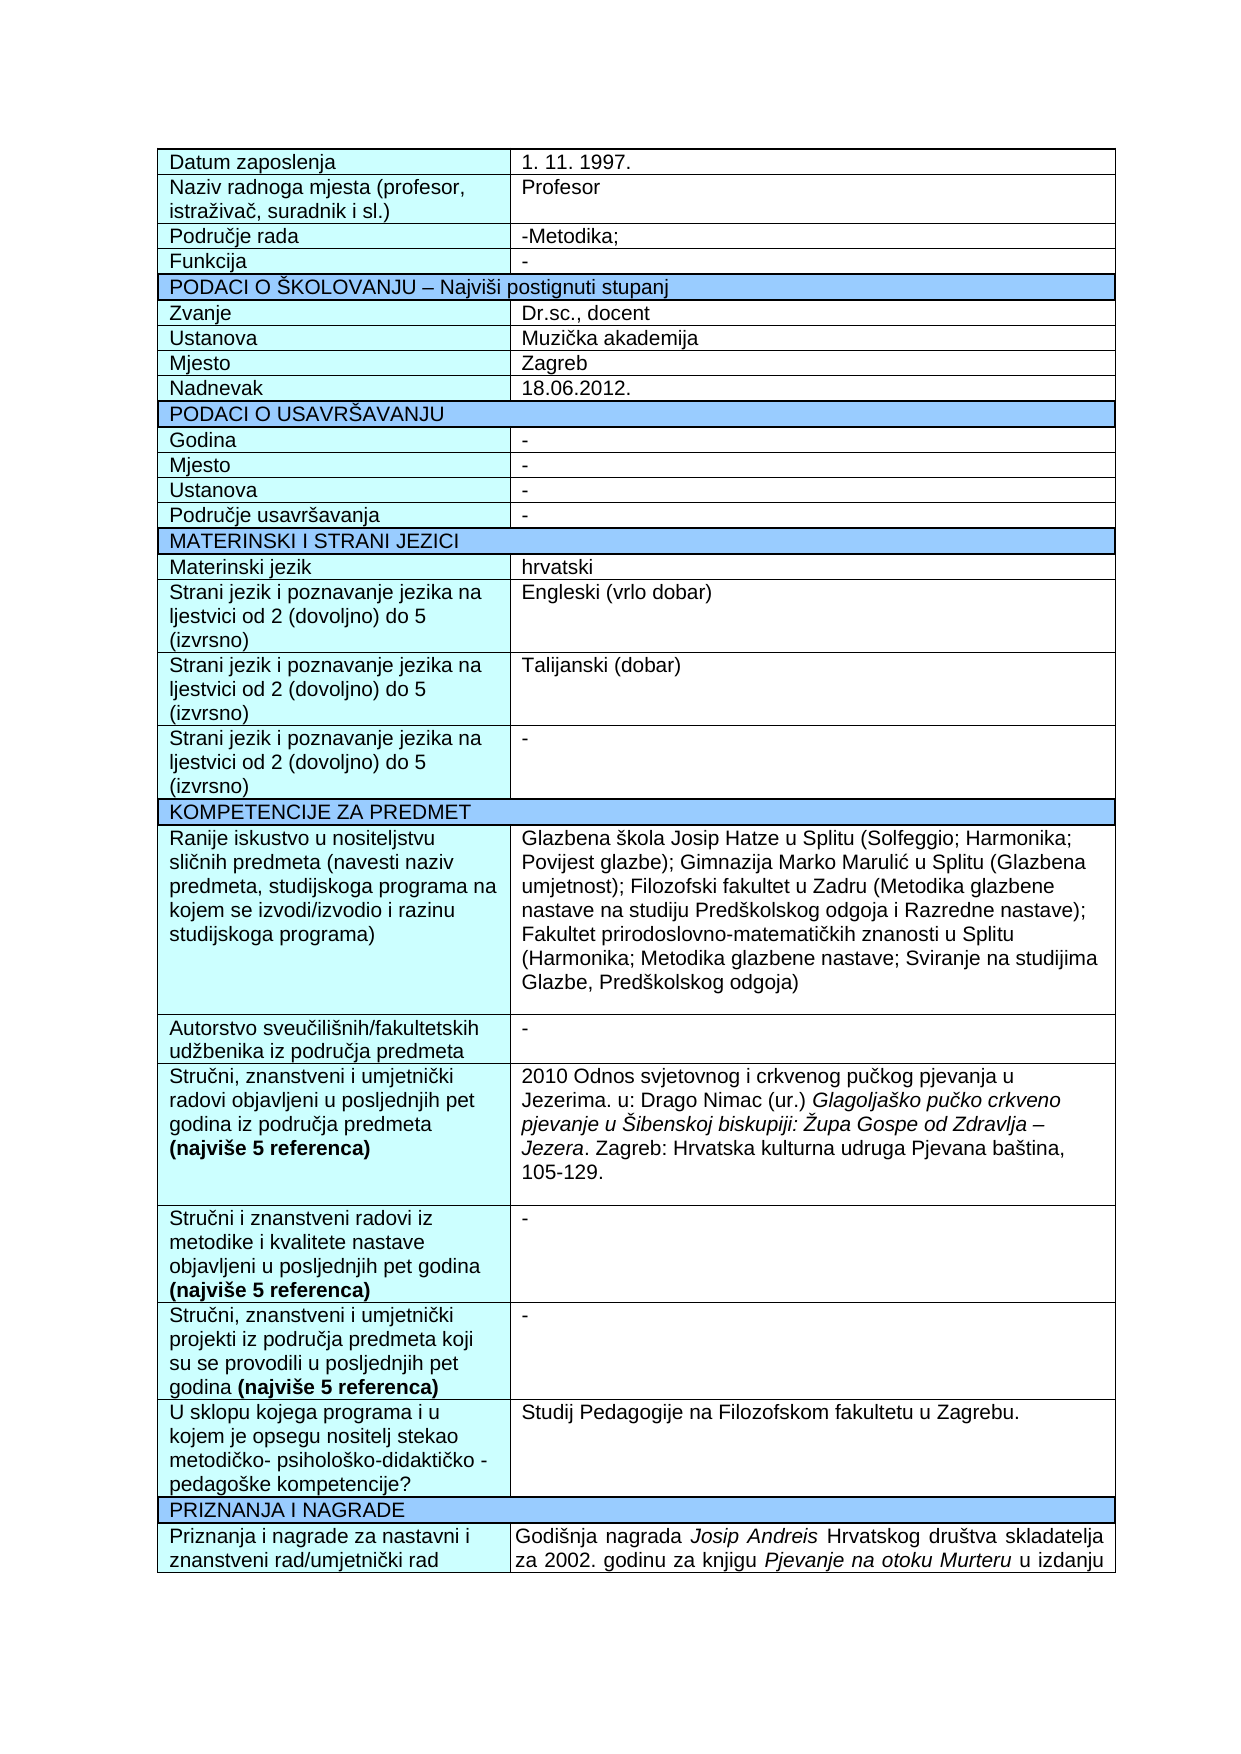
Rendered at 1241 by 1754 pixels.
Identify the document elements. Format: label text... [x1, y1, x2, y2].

table_cell Dr.sc., docent [511, 301, 1115, 325]
table_cell Ustanova [158, 478, 510, 502]
table_cell Profesor [511, 175, 1115, 223]
table_cell Funkcija [158, 249, 510, 273]
table_cell KOMPETENCIJE ZA PREDMET [159, 800, 1114, 824]
table_cell - [511, 428, 1115, 452]
table_cell Područje rada [158, 224, 510, 248]
table_cell Muzička akademija [511, 326, 1115, 350]
table_cell - [511, 453, 1115, 477]
table_cell Zagreb [511, 351, 1115, 375]
table_cell Strani jezik i poznavanje jezika na ljestvici od 2 (dovoljno) do 5 (izvrsno) [158, 580, 510, 652]
table_cell Mjesto [158, 453, 510, 477]
table_cell Područje usavršavanja [158, 503, 510, 527]
table_cell Naziv radnoga mjesta (profesor, istraživač, suradnik i sl.) [158, 175, 510, 223]
table_cell -Metodika; [511, 224, 1115, 248]
table_cell - [511, 726, 1115, 798]
table_cell Zvanje [158, 301, 510, 325]
table_cell Engleski (vrlo dobar) [511, 580, 1115, 652]
table_cell Glazbena škola Josip Hatze u Splitu (Solfeggio; Harmonika; Povijest glazbe); Gimnazija Marko Marulić u Splitu (Glazbena umjetnost); Filozofski fakultet u Zadru (Metodika glazbene nastave na studiju Predškolskog odgoja i Razredne nastave); Fakultet prirodoslovno-matematičkih znanosti u Splitu (Harmonika; Metodika glazbene nastave; Sviranje na studijima Glazbe, Predškolskog odgoja) [511, 826, 1115, 1014]
table_cell - [511, 249, 1115, 273]
table_cell Ustanova [158, 326, 510, 350]
table_cell Autorstvo sveučilišnih/fakultetskih udžbenika iz područja predmeta [158, 1015, 510, 1063]
table_cell - [511, 1015, 1115, 1063]
table_cell Ranije iskustvo u nositeljstvu sličnih predmeta (navesti naziv predmeta, studijskoga programa na kojem se izvodi/izvodio i razinu studijskoga programa) [158, 826, 510, 1014]
table_cell Priznanja i nagrade za nastavni i znanstveni rad/umjetnički rad [158, 1524, 510, 1572]
table_cell PRIZNANJA I NAGRADE [159, 1498, 1114, 1522]
table_cell Nadnevak [158, 376, 510, 400]
table_cell - [511, 478, 1115, 502]
table_cell - [511, 503, 1115, 527]
table_cell MATERINSKI I STRANI JEZICI [159, 529, 1114, 553]
table_cell Mjesto [158, 351, 510, 375]
table_cell 18.06.2012. [511, 376, 1115, 400]
table_cell 2010 Odnos svjetovnog i crkvenog pučkog pjevanja u Jezerima. u: Drago Nimac (ur.) Glagoljaško pučko crkveno pjevanje u Šibenskoj biskupiji: Župa Gospe od Zdravlja – Jezera. Zagreb: Hrvatska kulturna udruga Pjevana baština, 105-129. [511, 1064, 1115, 1205]
table_cell Strani jezik i poznavanje jezika na ljestvici od 2 (dovoljno) do 5 (izvrsno) [158, 726, 510, 798]
table_cell Strani jezik i poznavanje jezika na ljestvici od 2 (dovoljno) do 5 (izvrsno) [158, 653, 510, 725]
table_cell Studij Pedagogije na Filozofskom fakultetu u Zagrebu. [511, 1400, 1115, 1496]
table_cell Stručni, znanstveni i umjetnički projekti iz područja predmeta koji su se provodili u posljednjih pet godina (najviše 5 referenca) [158, 1303, 510, 1399]
table_cell PODACI O USAVRŠAVANJU [159, 402, 1114, 426]
table_cell U sklopu kojega programa i u kojem je opsegu nositelj stekao metodičko- psihološko-didaktičko -pedagoške kompetencije? [158, 1400, 510, 1496]
table_cell Materinski jezik [158, 555, 510, 579]
table_cell Godišnja nagrada Josip Andreis Hrvatskog društva skladatelja za 2002. godinu za knjigu Pjevanje na otoku Murteru u izdanju [511, 1524, 1115, 1572]
table_cell hrvatski [511, 555, 1115, 579]
table_cell Stručni, znanstveni i umjetnički radovi objavljeni u posljednjih pet godina iz područja predmeta (najviše 5 referenca) [158, 1064, 510, 1205]
table_cell - [511, 1206, 1115, 1302]
table_cell PODACI O ŠKOLOVANJU – Najviši postignuti stupanj [159, 275, 1114, 299]
table_cell - [511, 1303, 1115, 1399]
table_cell Godina [158, 428, 510, 452]
table_cell Datum zaposlenja [158, 150, 510, 174]
table_cell Stručni i znanstveni radovi iz metodike i kvalitete nastave objavljeni u posljednjih pet godina (najviše 5 referenca) [158, 1206, 510, 1302]
table_cell 1. 11. 1997. [511, 150, 1115, 174]
table_cell Talijanski (dobar) [511, 653, 1115, 725]
